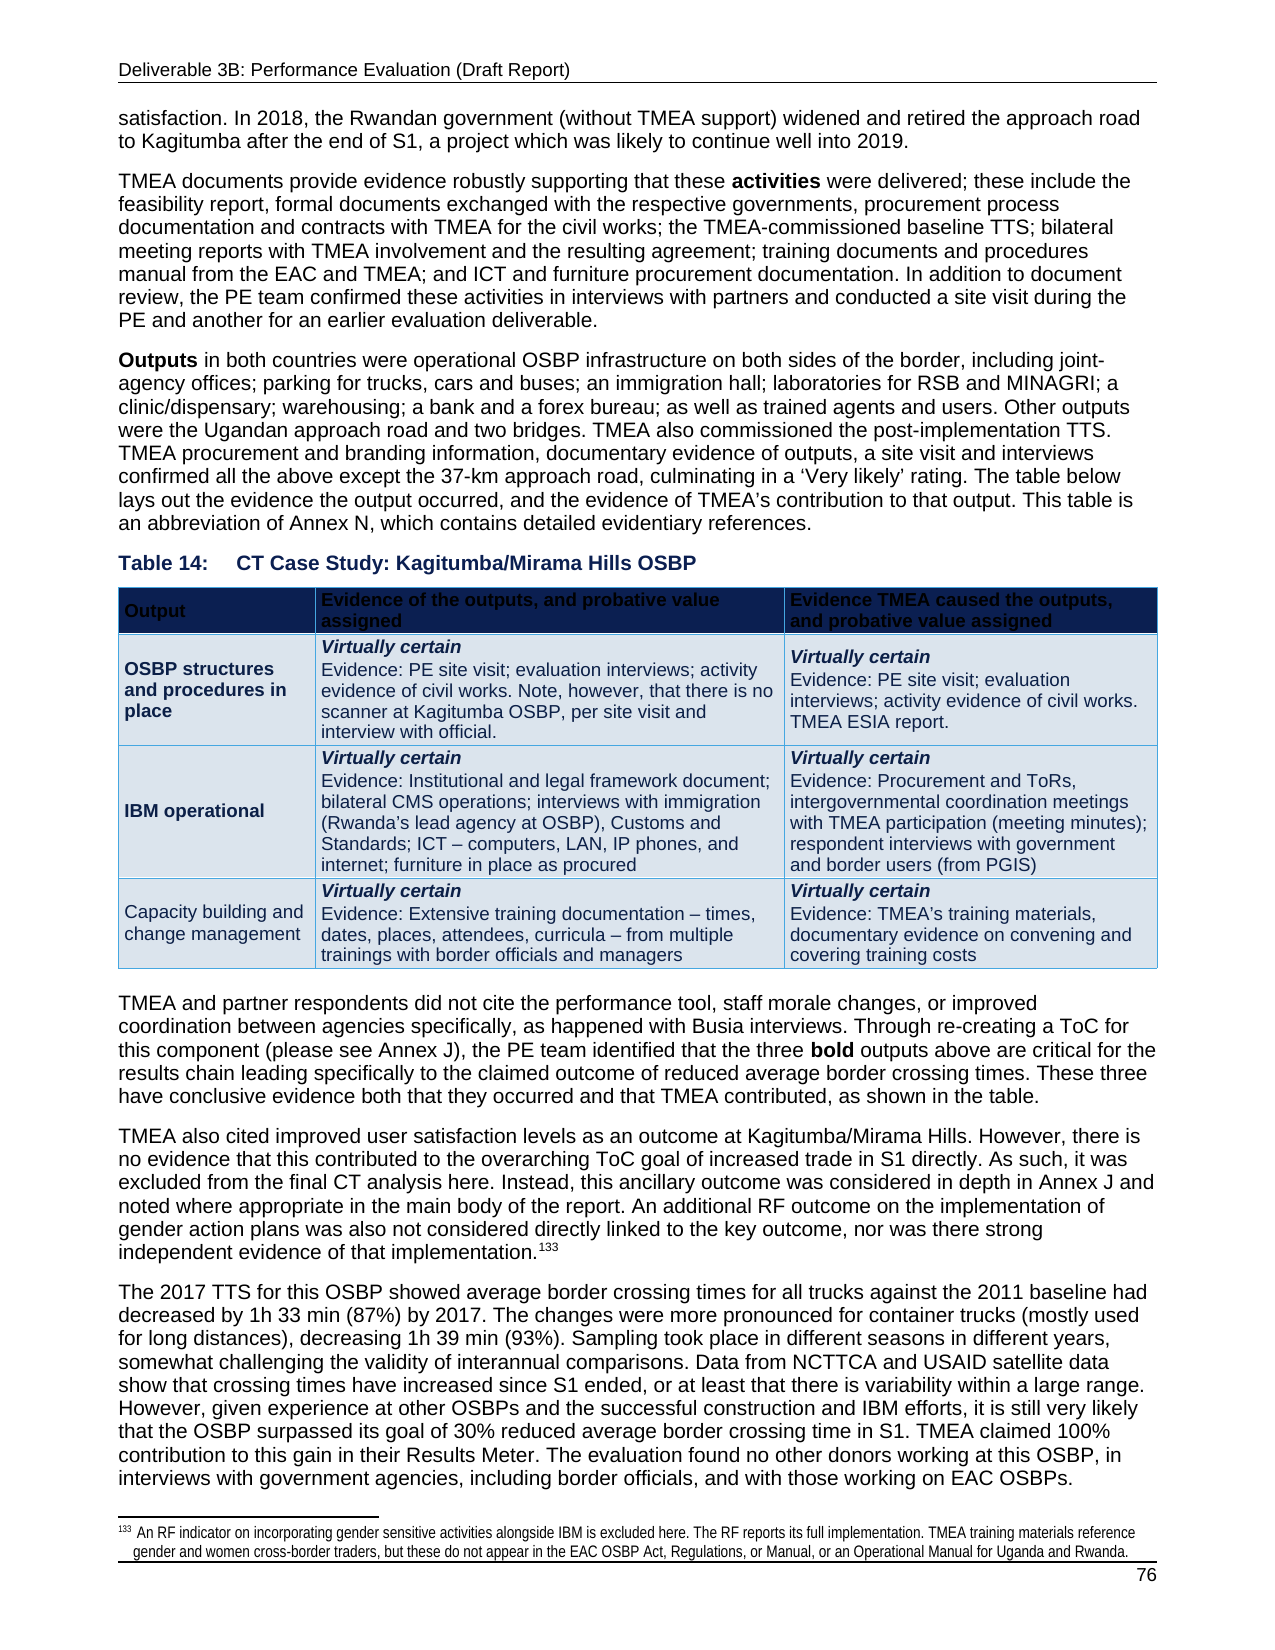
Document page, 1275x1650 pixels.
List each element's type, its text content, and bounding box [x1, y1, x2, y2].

table_header Output [119, 588, 315, 633]
table_cell Virtually certain Evidence: Institutional and legal framework document; bilateral CMS operations; interviews with immigration (Rwanda’s lead agency at OSBP), Customs and Standards; ICT – computers, LAN, IP phones, and internet; furniture in place as procured [316, 746, 784, 877]
table_cell Virtually certain Evidence: PE site visit; evaluation interviews; activity evidence of civil works. TMEA ESIA report. [785, 635, 1157, 745]
text satisfaction. In 2018, the Rwandan government (without TMEA support) widened and retired the approach road to Kagitumba after the end of S1, a project which was likely to continue well into 2019. [118, 106, 1157, 153]
table_cell Virtually certain Evidence: PE site visit; evaluation interviews; activity evidence of civil works. Note, however, that there is no scanner at Kagitumba OSBP, per site visit and interview with official. [316, 635, 784, 745]
text TMEA also cited improved user satisfaction levels as an outcome at Kagitumba/Mirama Hills. However, there is no evidence that this contributed to the overarching ToC goal of increased trade in S1 directly. As such, it was excluded from the final CT analysis here. Instead, this ancillary outcome was considered in depth in Annex J and noted where appropriate in the main body of the report. An additional RF outcome on the implementation of gender action plans was also not considered directly linked to the key outcome, nor was there strong independent evidence of that implementation. [118, 1124, 1157, 1264]
table_cell Virtually certain Evidence: Procurement and ToRs, intergovernmental coordination meetings with TMEA participation (meeting minutes); respondent interviews with government and border users (from PGIS) [785, 746, 1157, 877]
table_cell Virtually certain Evidence: Extensive training documentation – times, dates, places, attendees, curricula – from multiple trainings with border officials and managers [316, 879, 784, 968]
table_cell OSBP structures and procedures in place [119, 635, 315, 745]
text Table 14: CT Case Study: Kagitumba/Mirama Hills OSBP [118, 551, 1157, 574]
table_header Evidence TMEA caused the outputs, and probative value assigned [785, 588, 1157, 633]
text TMEA documents provide evidence robustly supporting that these activities were delivered; these include the feasibility report, formal documents exchanged with the respective governments, procurement process documentation and contracts with TMEA for the civil works; the TMEA-commissioned baseline TTS; bilateral meeting reports with TMEA involvement and the resulting agreement; training documents and procedures manual from the EAC and TMEA; and ICT and furniture procurement documentation. In addition to document review, the PE team confirmed these activities in interviews with partners and conducted a site visit during the PE and another for an earlier evaluation deliverable. [118, 169, 1157, 332]
text An RF indicator on incorporating gender sensitive activities alongside IBM is excluded here. The RF reports its full implementation. TMEA training materials reference gender and women cross-border traders, but these do not appear in the EAC OSBP Act, Regulations, or Manual, or an Operational Manual for Uganda and Rwanda. [118, 1523, 1157, 1561]
table_cell Capacity building and change management [119, 879, 315, 968]
text Outputs in both countries were operational OSBP infrastructure on both sides of the border, including joint-agency offices; parking for trucks, cars and buses; an immigration hall; laboratories for RSB and MINAGRI; a clinic/dispensary; warehousing; a bank and a forex bureau; as well as trained agents and users. Other outputs were the Ugandan approach road and two bridges. TMEA also commissioned the post-implementation TTS. TMEA procurement and branding information, documentary evidence of outputs, a site visit and interviews confirmed all the above except the 37-km approach road, culminating in a ‘Very likely’ rating. The table below lays out the evidence the output occurred, and the evidence of TMEA’s contribution to that output. This table is an abbreviation of Annex N, which contains detailed evidentiary references. [118, 349, 1157, 534]
text The 2017 TTS for this OSBP showed average border crossing times for all trucks against the 2011 baseline had decreased by 1h 33 min (87%) by 2017. The changes were more pronounced for container trucks (mostly used for long distances), decreasing 1h 39 min (93%). Sampling took place in different seasons in different years, somewhat challenging the validity of interannual comparisons. Data from NCTTCA and USAID satellite data show that crossing times have increased since S1 ended, or at least that there is variability within a large range. However, given experience at other OSBPs and the successful construction and IBM efforts, it is still very likely that the OSBP surpassed its goal of 30% reduced average border crossing time in S1. TMEA claimed 100% contribution to this gain in their Results Meter. The evaluation found no other donors working at this OSBP, in interviews with government agencies, including border officials, and with those working on EAC OSBPs. [118, 1281, 1157, 1489]
text TMEA and partner respondents did not cite the performance tool, staff morale changes, or improved coordination between agencies specifically, as happened with Busia interviews. Through re-creating a ToC for this component (please see Annex J), the PE team identified that the three bold outputs above are critical for the results chain leading specifically to the claimed outcome of reduced average border crossing times. These three have conclusive evidence both that they occurred and that TMEA contributed, as shown in the table. [118, 992, 1157, 1108]
table_header Evidence of the outputs, and probative value assigned [316, 588, 784, 633]
table_cell Virtually certain Evidence: TMEA’s training materials, documentary evidence on convening and covering training costs [785, 879, 1157, 968]
table_cell IBM operational [119, 746, 315, 877]
